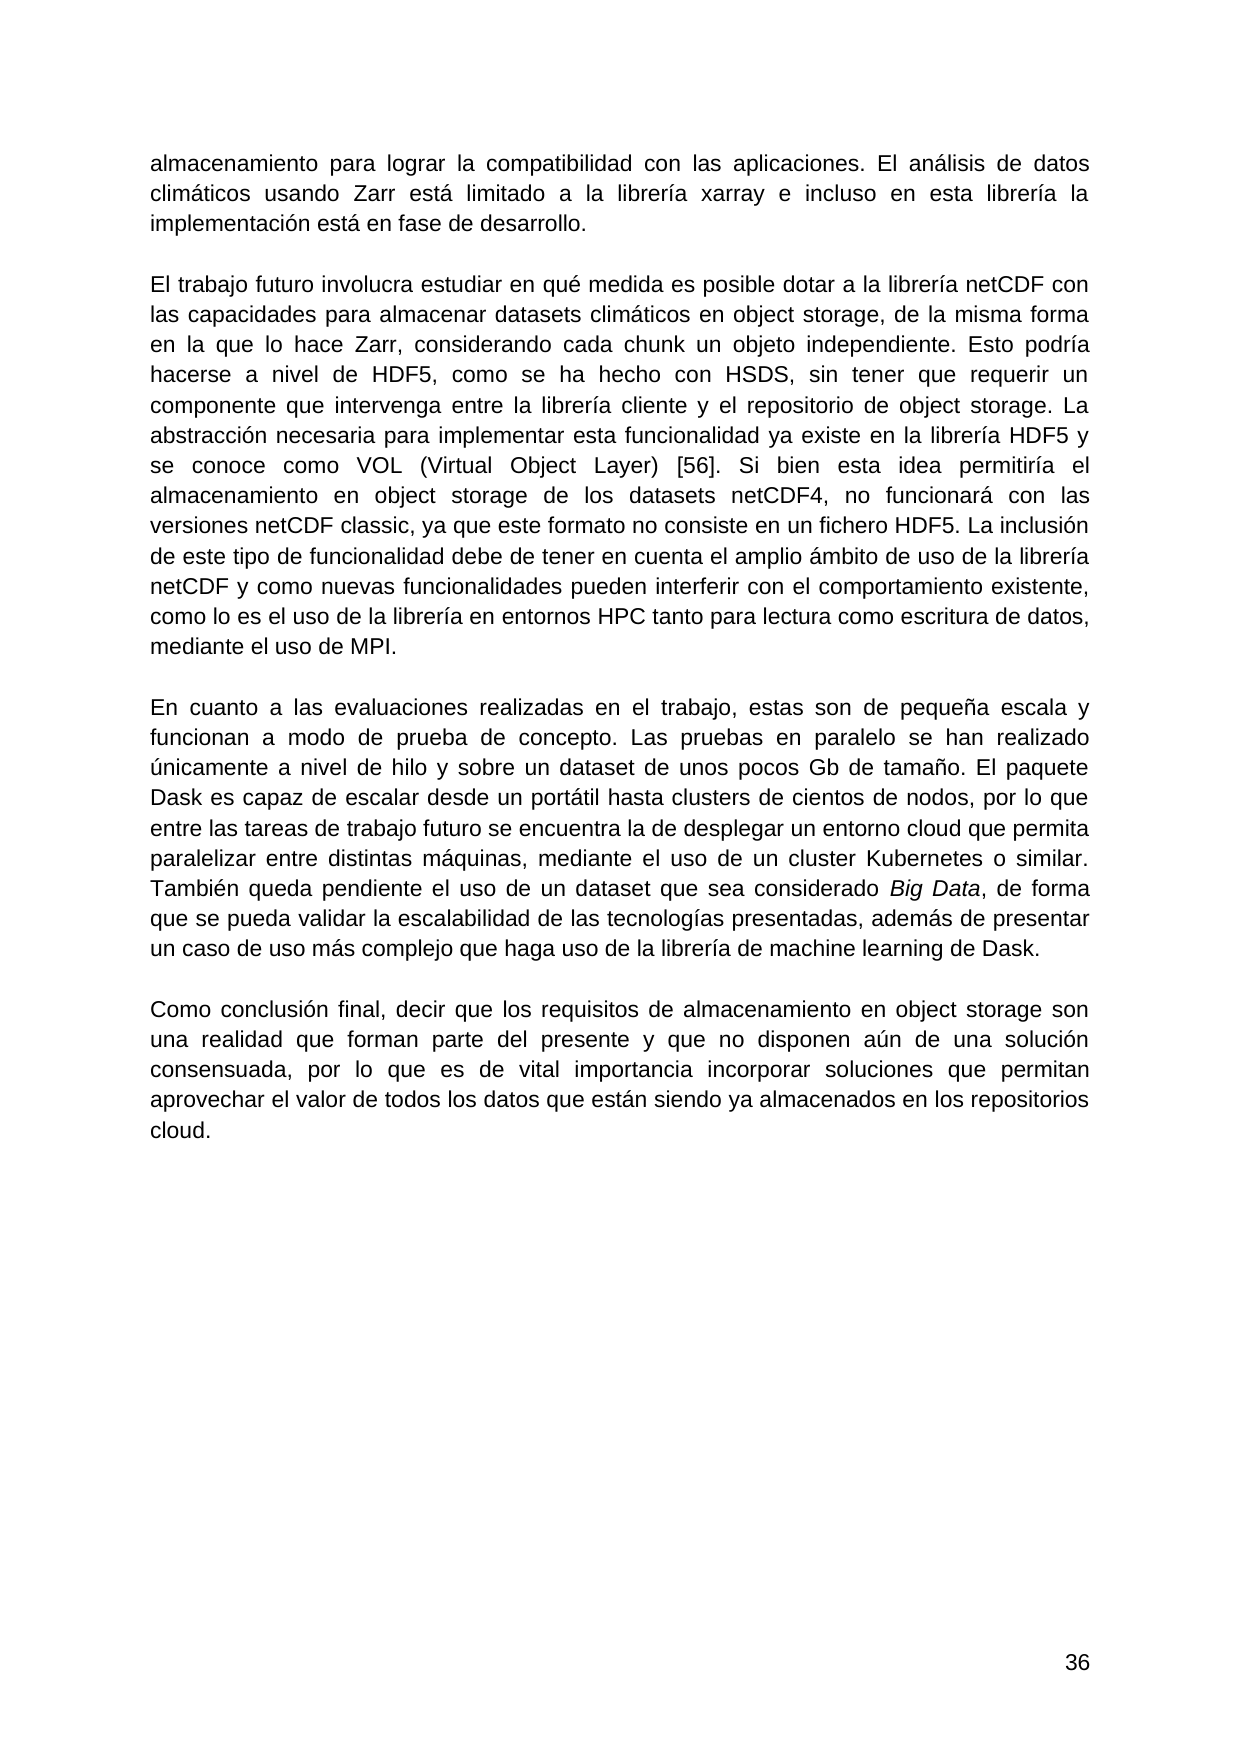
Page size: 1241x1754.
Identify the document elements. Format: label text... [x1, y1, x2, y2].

text almacenamiento para lograr la compatibilidad con las aplicaciones. El análisis de datos climáticos usando Zarr está limitado a la librería xarray e incluso en esta librería la implementación está en fase de desarrollo. [150, 150, 1090, 237]
text En cuanto a las evaluaciones realizadas en el trabajo, estas son de pequeña escala y funcionan a modo de prueba de concepto. Las pruebas en paralelo se han realizado únicamente a nivel de hilo y sobre un dataset de unos pocos Gb de tamaño. El paquete Dask es capaz de escalar desde un portátil hasta clusters de cientos de nodos, por lo que entre las tareas de trabajo futuro se encuentra la de desplegar un entorno cloud que permita paralelizar entre distintas máquinas, mediante el uso de un cluster Kubernetes o similar. También queda pendiente el uso de un dataset que sea considerado Big Data, de forma que se pueda validar la escalabilidad de las tecnologías presentadas, además de presentar un caso de uso más complejo que haga uso de la librería de machine learning de Dask. [150, 694, 1090, 962]
text Como conclusión final, decir que los requisitos de almacenamiento en object storage son una realidad que forman parte del presente y que no disponen aún de una solución consensuada, por lo que es de vital importancia incorporar soluciones que permitan aprovechar el valor de todos los datos que están siendo ya almacenados en los repositorios cloud. [150, 996, 1090, 1143]
text El trabajo futuro involucra estudiar en qué medida es posible dotar a la librería netCDF con las capacidades para almacenar datasets climáticos en object storage, de la misma forma en la que lo hace Zarr, considerando cada chunk un objeto independiente. Esto podría hacerse a nivel de HDF5, como se ha hecho con HSDS, sin tener que requerir un componente que intervenga entre la librería cliente y el repositorio de object storage. La abstracción necesaria para implementar esta funcionalidad ya existe en la librería HDF5 y se conoce como VOL (Virtual Object Layer) [56]. Si bien esta idea permitiría el almacenamiento en object storage de los datasets netCDF4, no funcionará con las versiones netCDF classic, ya que este formato no consiste en un fichero HDF5. La inclusión de este tipo de funcionalidad debe de tener en cuenta el amplio ámbito de uso de la librería netCDF y como nuevas funcionalidades pueden interferir con el comportamiento existente, como lo es el uso de la librería en entornos HPC tanto para lectura como escritura de datos, mediante el uso de MPI. [150, 271, 1090, 660]
